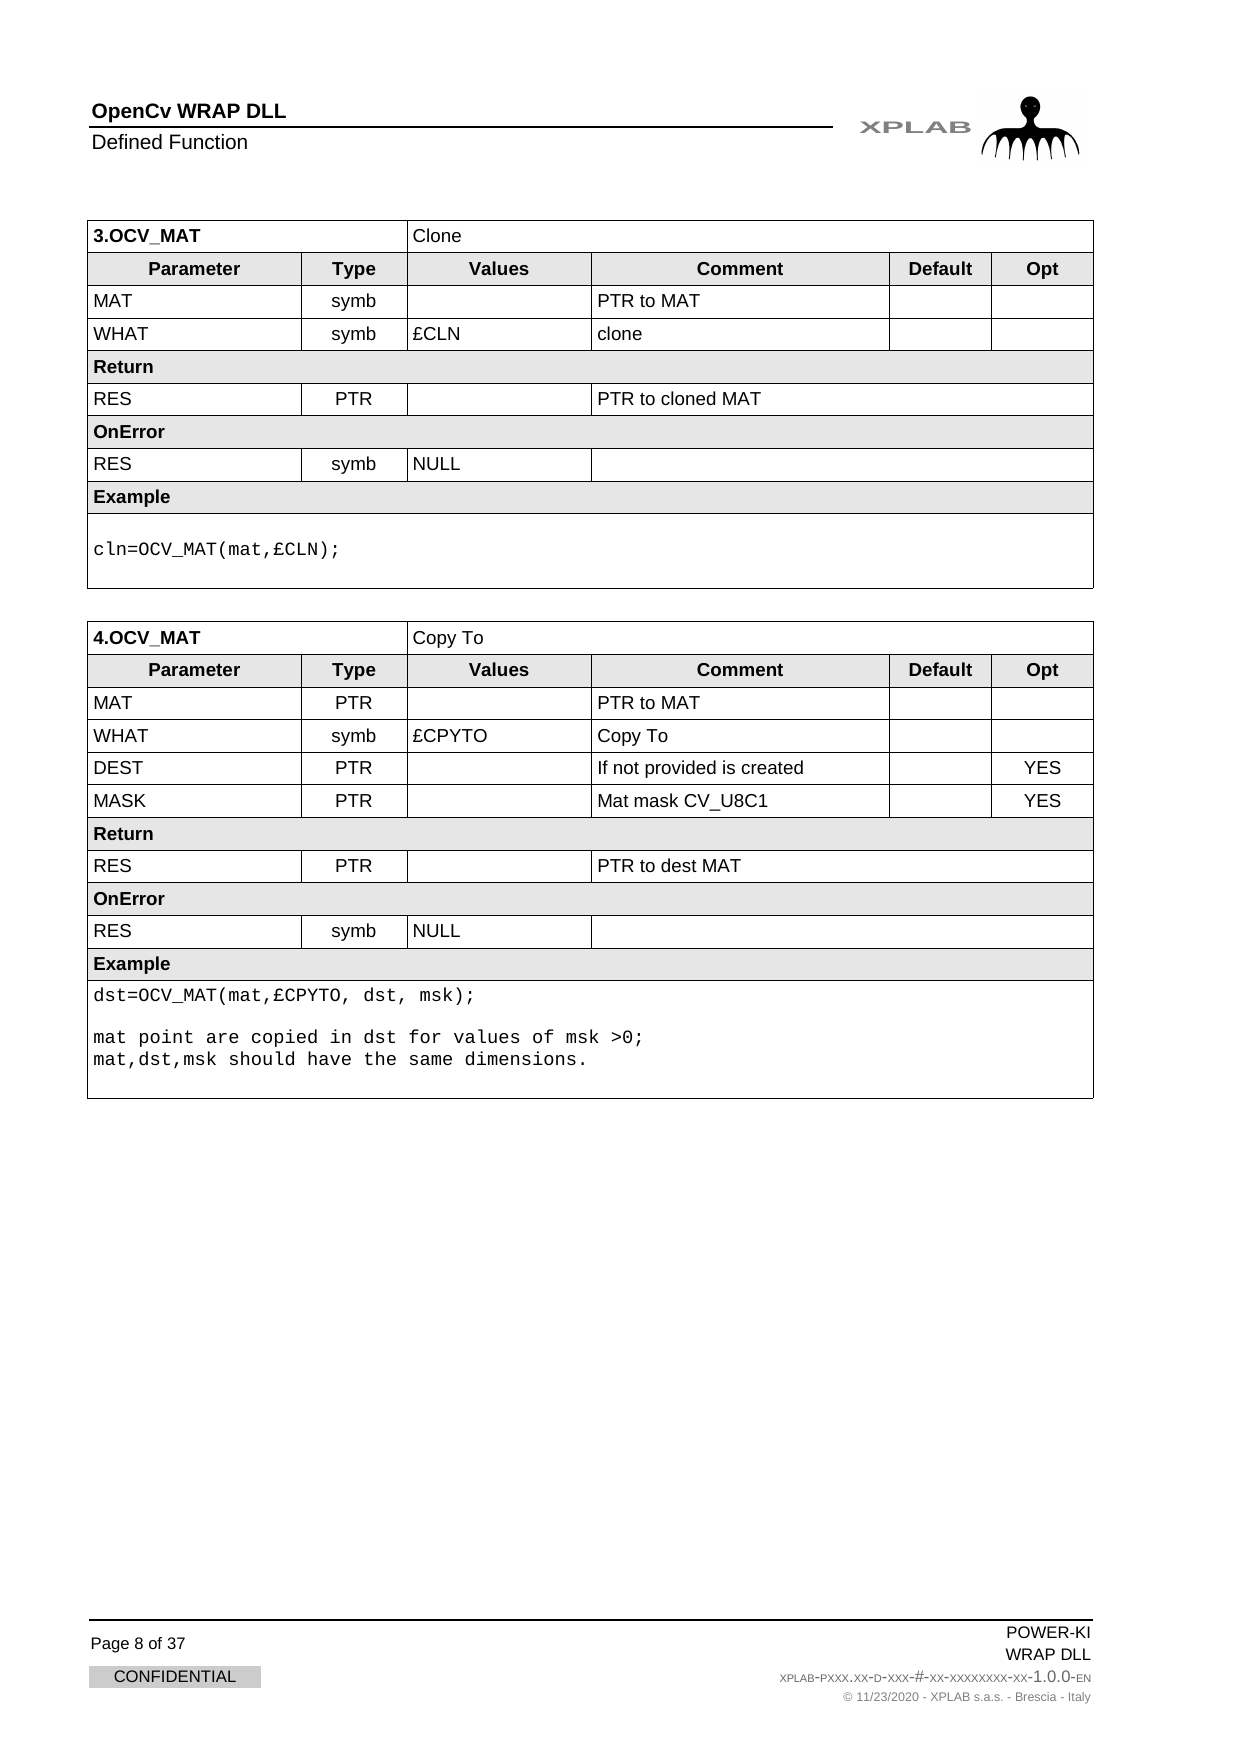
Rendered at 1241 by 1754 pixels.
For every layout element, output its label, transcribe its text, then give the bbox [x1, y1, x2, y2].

table_cell Comment [592, 253, 889, 285]
table_cell Values [408, 253, 591, 285]
table_cell clone [592, 319, 889, 350]
table_cell [408, 286, 591, 318]
table_cell symb [302, 916, 407, 948]
table_cell Parameter [88, 253, 301, 285]
table_cell MAT [88, 286, 301, 318]
table_cell symb [302, 286, 407, 318]
table_cell RES [88, 916, 301, 948]
table_cell £CLN [408, 319, 591, 350]
table_cell RES [88, 384, 301, 415]
table_cell [992, 720, 1093, 752]
table_cell PTR to cloned MAT [592, 384, 1093, 415]
table_cell If not provided is created [592, 753, 889, 784]
table_cell Type [302, 655, 407, 687]
table_cell PTR to MAT [592, 688, 889, 719]
table_cell [890, 286, 991, 318]
table_cell RES [88, 449, 301, 481]
table_cell PTR [302, 688, 407, 719]
table_header Clone [408, 221, 1093, 252]
table_cell dst=OCV_MAT(mat,£CPYTO, dst, msk); mat point are copied in dst for values of msk >0; mat,dst,msk should have the same dimensions. [88, 981, 1093, 1098]
table_cell PTR to MAT [592, 286, 889, 318]
table_cell [592, 916, 1093, 948]
table_cell YES [992, 785, 1093, 817]
table_cell MAT [88, 688, 301, 719]
table_cell [992, 319, 1093, 350]
table_cell RES [88, 851, 301, 882]
table_cell Default [890, 655, 991, 687]
table_header 3.OCV_MAT [88, 221, 407, 252]
table_cell Return [88, 818, 1093, 850]
table_cell [408, 753, 591, 784]
table_cell [992, 688, 1093, 719]
table_cell Parameter [88, 655, 301, 687]
table_cell [890, 688, 991, 719]
table_cell Type [302, 253, 407, 285]
table_cell Return [88, 351, 1093, 383]
table_cell [890, 753, 991, 784]
table_cell symb [302, 449, 407, 481]
table_cell [992, 286, 1093, 318]
table_cell Mat mask CV_U8C1 [592, 785, 889, 817]
table_cell DEST [88, 753, 301, 784]
table_cell PTR [302, 753, 407, 784]
table_cell PTR [302, 851, 407, 882]
table_cell PTR to dest MAT [592, 851, 1093, 882]
table_cell £CPYTO [408, 720, 591, 752]
table_cell PTR [302, 785, 407, 817]
table_cell WHAT [88, 720, 301, 752]
table_cell NULL [408, 916, 591, 948]
table_header Copy To [408, 622, 1093, 654]
table_cell [408, 851, 591, 882]
table_cell Comment [592, 655, 889, 687]
table_cell Example [88, 949, 1093, 980]
table_cell PTR [302, 384, 407, 415]
table_cell symb [302, 720, 407, 752]
table_cell Copy To [592, 720, 889, 752]
table_cell Opt [992, 655, 1093, 687]
table_cell [592, 449, 1093, 481]
table_cell MASK [88, 785, 301, 817]
table_cell Values [408, 655, 591, 687]
table_cell NULL [408, 449, 591, 481]
table_cell OnError [88, 883, 1093, 915]
table_cell [890, 785, 991, 817]
table_cell cln=OCV_MAT(mat,£CLN); [88, 514, 1093, 588]
table_cell Opt [992, 253, 1093, 285]
table_cell [408, 384, 591, 415]
table_cell [408, 785, 591, 817]
table_cell WHAT [88, 319, 301, 350]
table_cell Default [890, 253, 991, 285]
table_cell symb [302, 319, 407, 350]
table_cell [408, 688, 591, 719]
table_header 4.OCV_MAT [88, 622, 407, 654]
table_cell [890, 720, 991, 752]
table_cell [890, 319, 991, 350]
picture [978, 92, 1083, 164]
table_cell OnError [88, 416, 1093, 448]
table_cell Example [88, 482, 1093, 513]
table_cell YES [992, 753, 1093, 784]
